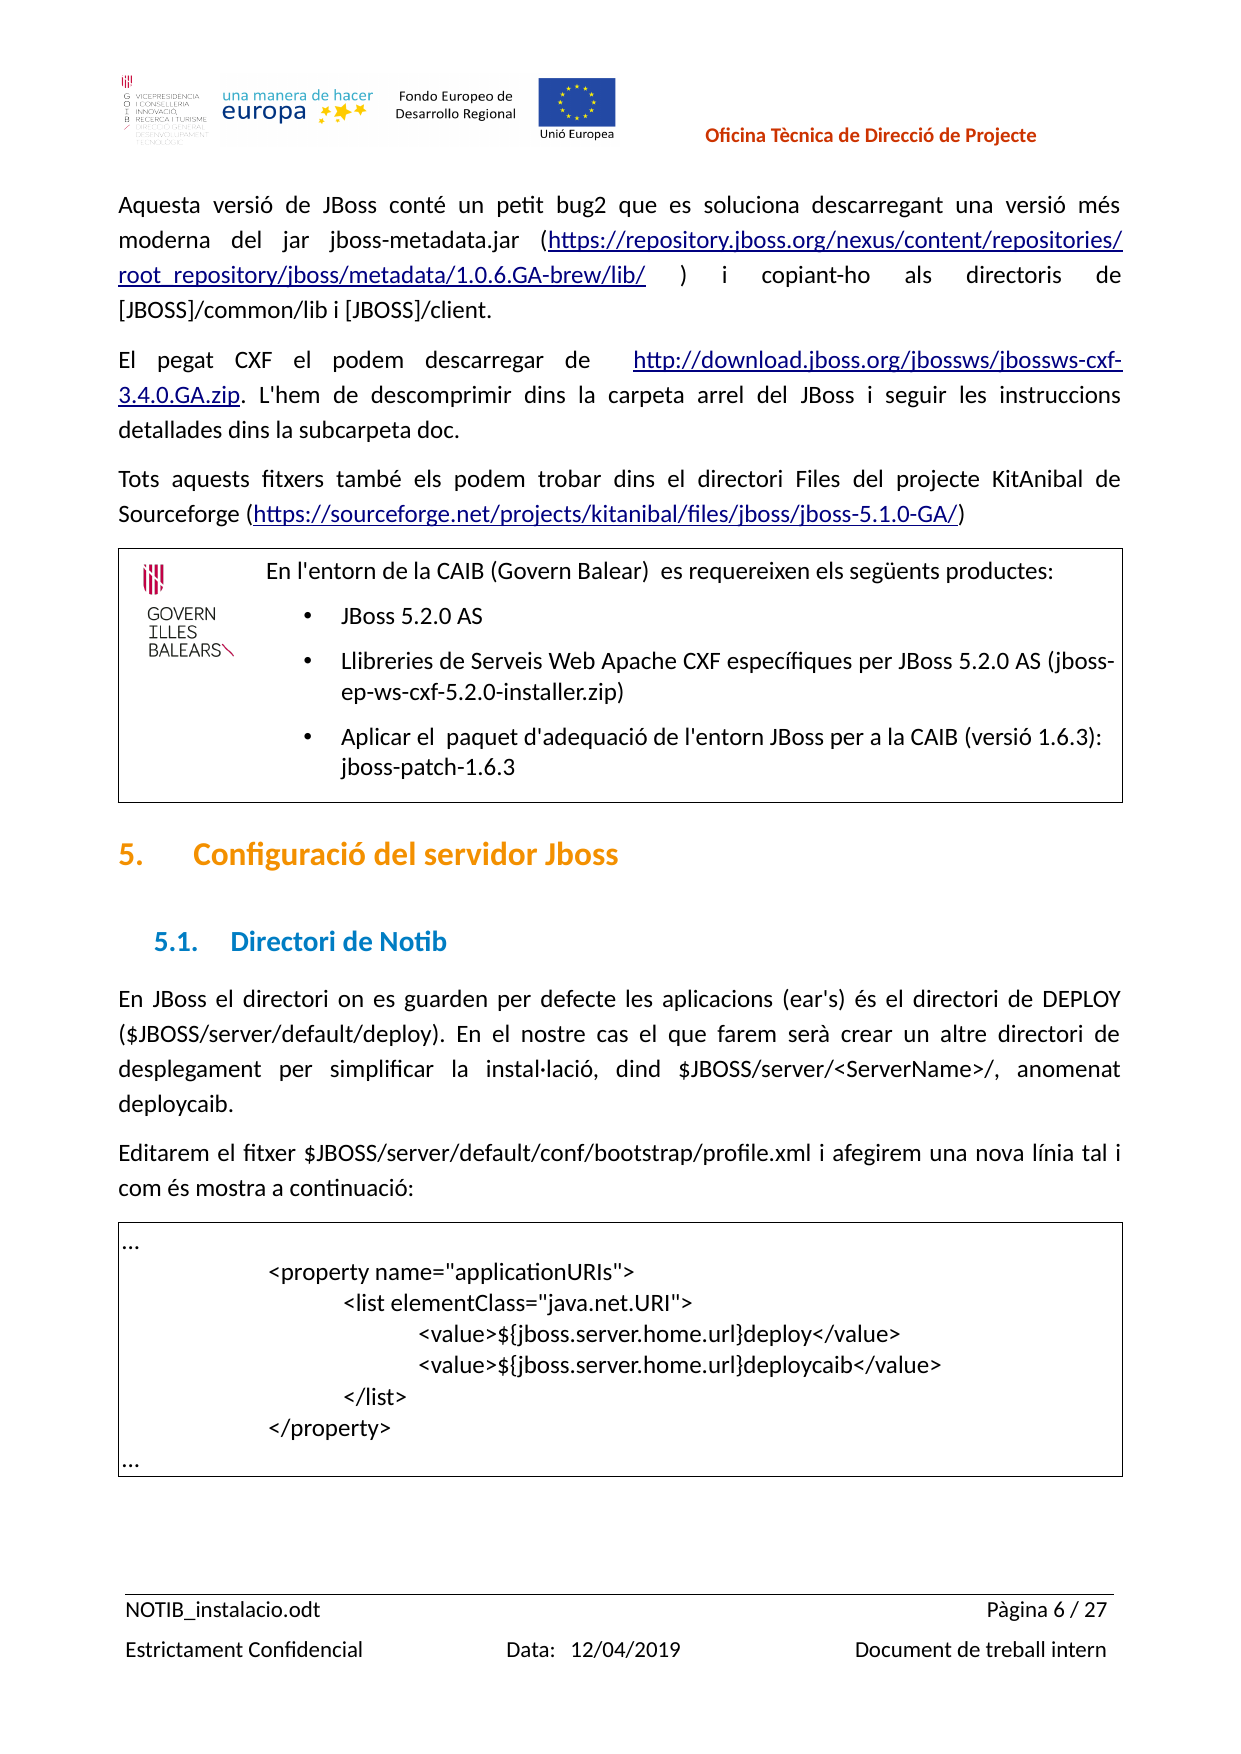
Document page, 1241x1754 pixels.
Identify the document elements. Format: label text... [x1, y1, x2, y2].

subtitle Directori de Notib [153, 923, 1122, 959]
text Editarem el fitxer $JBOSS/server/default/conf/bootstrap/profile.xml i afegirem una nova línia tal i com és mostra a continuació: [118, 1137, 1122, 1203]
text <value>${jboss.server.home.url}deploy</value> [119, 1315, 1122, 1347]
text <property name="applicationURIs"> [119, 1253, 1122, 1284]
text En JBoss el directori on es guarden per defecte les aplicacions (ear's) és el directori de DEPLOY ($JBOSS/server/default/deploy). En el nostre cas el que farem serà crear un altre directori de desplegament per simplificar la instal·lació, dind $JBOSS/server/<ServerName>/, anomenat deploycaib. [118, 983, 1122, 1118]
subtitle Configuració del servidor Jboss [118, 833, 1122, 873]
text </property> [119, 1409, 1122, 1440]
table_header En l'entorn de la CAIB (Govern Balear) es requereixen els següents productes: JBoss 5.2.0 AS Llibreries de Serveis Web Apache CXF específiques per JBoss 5.2.0 AS (jboss-ep-ws-cxf-5.2.0-installer.zip) Aplicar el paquet d'adequació de l'entorn JBoss per a la CAIB (versió 1.6.3): jboss-patch-1.6.3 [260, 549, 1122, 802]
text Aquesta versió de JBoss conté un petit bug2 que es soluciona descarregant una versió més moderna del jar jboss-metadata.jar (https://repository.jboss.org/nexus/content/repositories/ root_repository/jboss/metadata/1.0.6.GA-brew/lib/ ) i copiant-ho als directoris de [JBOSS]/common/lib i [JBOSS]/client. [118, 189, 1122, 325]
text El pegat CXF el podem descarregar de http://download.jboss.org/jbossws/jbossws-cxf-3.4.0.GA.zip. L'hem de descomprimir dins la carpeta arrel del JBoss i seguir les instruccions detallades dins la subcarpeta doc. [118, 344, 1122, 444]
text Tots aquests fitxers també els podem trobar dins el directori Files del projecte KitAnibal de Sourceforge (https://sourceforge.net/projects/kitanibal/files/jboss/jboss-5.1.0-GA/) [118, 464, 1122, 529]
picture [118, 73, 213, 147]
text <value>${jboss.server.home.url}deploycaib</value> [119, 1347, 1122, 1378]
text </list> [119, 1378, 1122, 1409]
text <list elementClass="java.net.URI"> [119, 1284, 1122, 1315]
text ... [119, 1440, 1122, 1476]
table_header [119, 549, 260, 802]
text ... [119, 1223, 1122, 1253]
picture [219, 73, 621, 147]
picture [129, 555, 248, 667]
